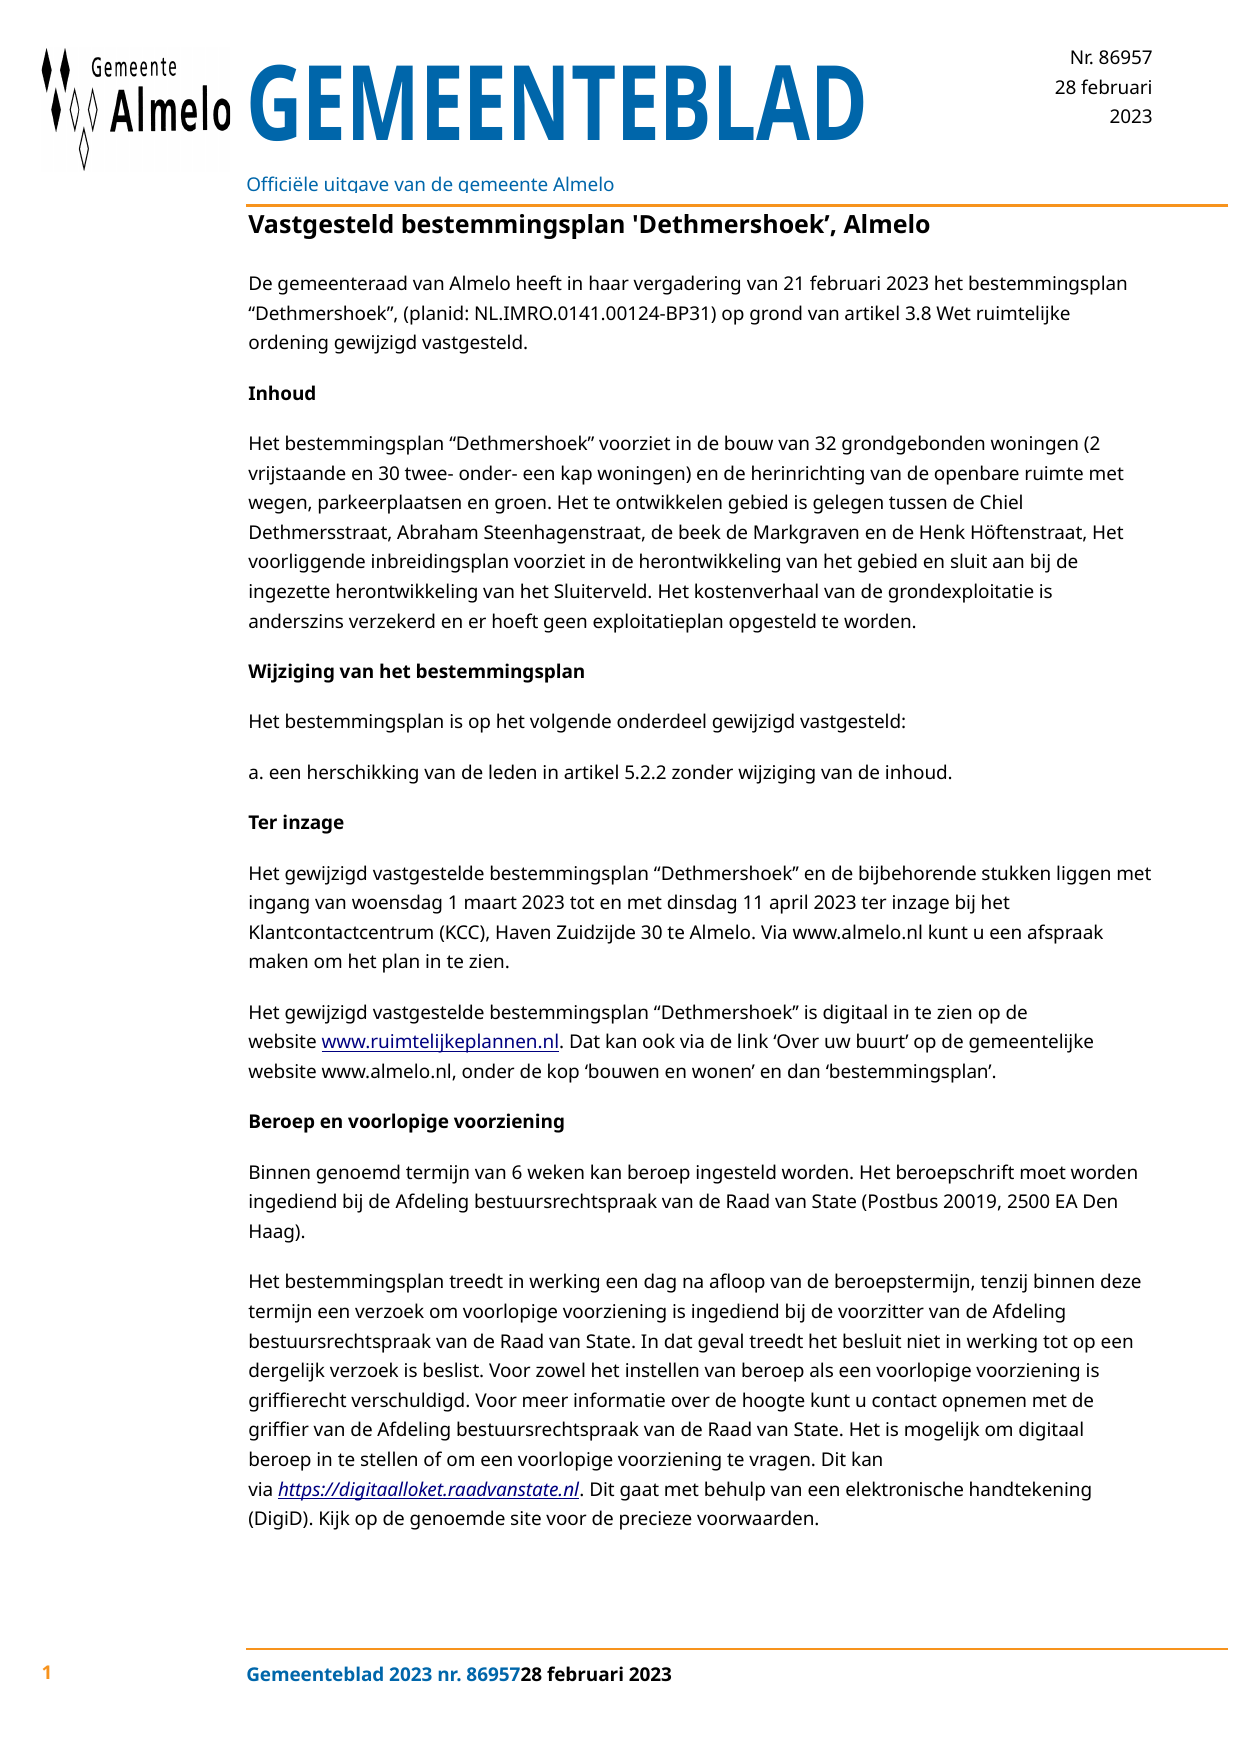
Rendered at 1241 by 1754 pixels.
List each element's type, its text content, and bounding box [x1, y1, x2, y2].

text Het bestemmingsplan is op het volgende onderdeel gewijzigd vastgesteld: [248, 709, 1152, 734]
text Inhoud [248, 380, 1152, 406]
text Vastgesteld bestemmingsplan 'Dethmershoek’, Almelo [248, 207, 1152, 241]
text Wijziging van het bestemmingsplan [248, 658, 1152, 684]
text De gemeenteraad van Almelo heeft in haar vergadering van 21 februari 2023 het bestemmingsplan “Dethmershoek”, (planid: NL.IMRO.0141.00124-BP31) op grond van artikel 3.8 Wet ruimtelijke ordening gewijzigd vastgesteld. [248, 270, 1152, 355]
text Het bestemmingsplan treedt in werking een dag na afloop van de beroepstermijn, tenzij binnen deze termijn een verzoek om voorlopige voorziening is ingediend bij de voorzitter van de Afdeling bestuursrechtspraak van de Raad van State. In dat geval treedt het besluit niet in werking tot op een dergelijk verzoek is beslist. Voor zowel het instellen van beroep als een voorlopige voorziening is griffierecht verschuldigd. Voor meer informatie over de hoogte kunt u contact opnemen met de griffier van de Afdeling bestuursrechtspraak van de Raad van State. Het is mogelijk om digitaal beroep in te stellen of om een voorlopige voorziening te vragen. Dit kan via https://digitaalloket.raadvanstate.nl. Dit gaat met behulp van een elektronische handtekening (DigiD). Kijk op de genoemde site voor de precieze voorwaarden. [248, 1269, 1152, 1531]
text Het bestemmingsplan “Dethmershoek” voorziet in de bouw van 32 grondgebonden woningen (2 vrijstaande en 30 twee- onder- een kap woningen) en de herinrichting van de openbare ruimte met wegen, parkeerplaatsen en groen. Het te ontwikkelen gebied is gelegen tussen de Chiel Dethmersstraat, Abraham Steenhagenstraat, de beek de Markgraven en de Henk Höftenstraat, Het voorliggende inbreidingsplan voorziet in de herontwikkeling van het gebied en sluit aan bij de ingezette herontwikkeling van het Sluiterveld. Het kostenverhaal van de grondexploitatie is anderszins verzekerd en er hoeft geen exploitatieplan opgesteld te worden. [248, 430, 1152, 633]
text a. een herschikking van de leden in artikel 5.2.2 zonder wijziging van de inhoud. [248, 759, 1152, 785]
text Het gewijzigd vastgestelde bestemmingsplan “Dethmershoek’’ en de bijbehorende stukken liggen met ingang van woensdag 1 maart 2023 tot en met dinsdag 11 april 2023 ter inzage bij het Klantcontactcentrum (KCC), Haven Zuidzijde 30 te Almelo. Via www.almelo.nl kunt u een afspraak maken om het plan in te zien. [248, 860, 1152, 974]
text Het gewijzigd vastgestelde bestemmingsplan “Dethmershoek’’ is digitaal in te zien op de website www.ruimtelijkeplannen.nl. Dat kan ook via de link ‘Over uw buurt’ op de gemeentelijke website www.almelo.nl, onder de kop ‘bouwen en wonen’ en dan ‘bestemmingsplan’. [248, 999, 1152, 1084]
text Binnen genoemd termijn van 6 weken kan beroep ingesteld worden. Het beroepschrift moet worden ingediend bij de Afdeling bestuursrechtspraak van de Raad van State (Postbus 20019, 2500 EA Den Haag). [248, 1159, 1152, 1244]
text Ter inzage [248, 809, 1152, 835]
text Beroep en voorlopige voorziening [248, 1109, 1152, 1134]
picture [41, 47, 231, 172]
